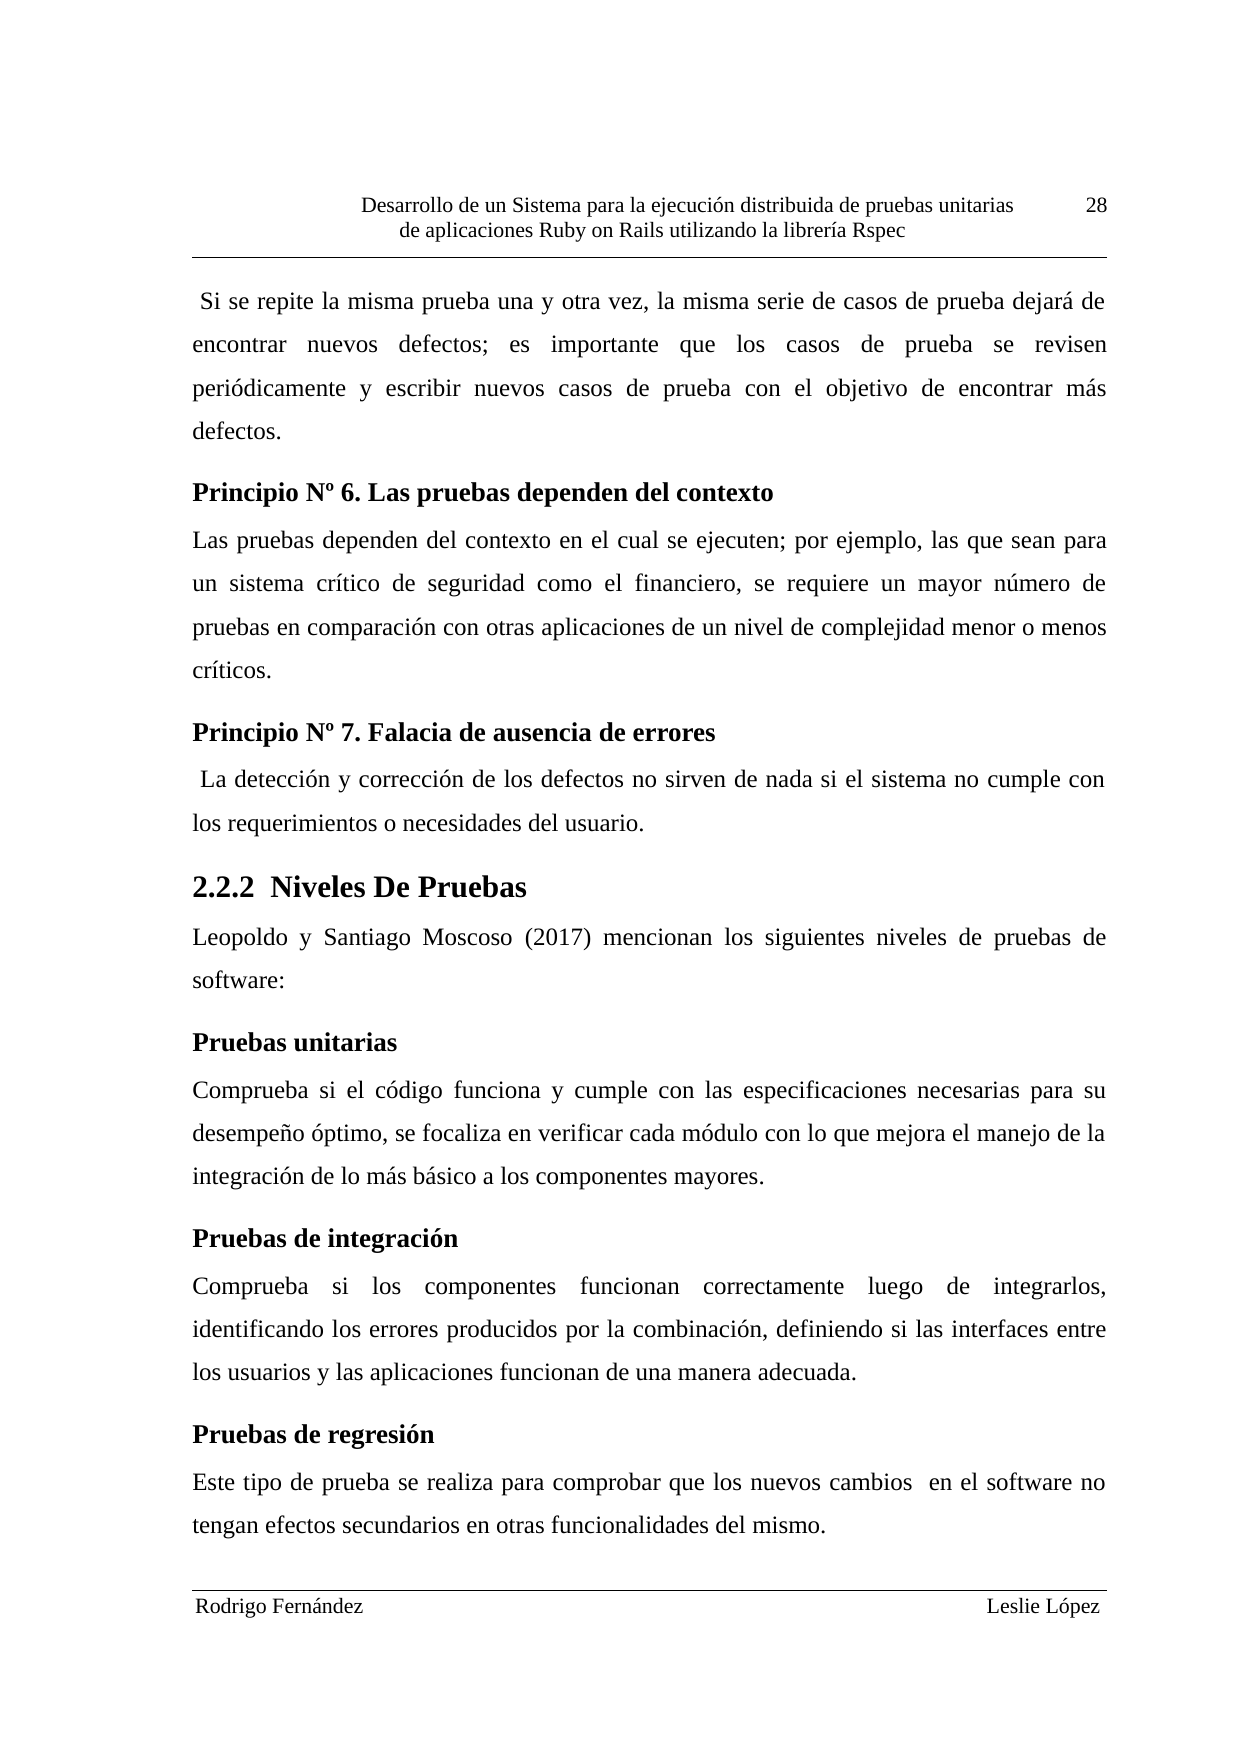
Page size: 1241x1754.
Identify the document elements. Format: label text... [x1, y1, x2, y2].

text Pruebas de regresión [192, 1418, 1107, 1449]
text Principio Nº 6. Las pruebas dependen del contexto [192, 477, 1107, 508]
text Comprueba si los componentes funcionan correctamente luego de integrarlos, identificando los errores producidos por la combinación, definiendo si las interfaces entre los usuarios y las aplicaciones funcionan de una manera adecuada. [192, 1271, 1107, 1386]
text Las pruebas dependen del contexto en el cual se ejecuten; por ejemplo, las que sean para un sistema crítico de seguridad como el financiero, se requiere un mayor número de pruebas en comparación con otras aplicaciones de un nivel de complejidad menor o menos críticos. [192, 525, 1107, 683]
text Pruebas unitarias [192, 1026, 1107, 1057]
subtitle Niveles de Pruebas [192, 868, 1107, 904]
text Si se repite la misma prueba una y otra vez, la misma serie de casos de prueba dejará de encontrar nuevos defectos; es importante que los casos de prueba se revisen periódicamente y escribir nuevos casos de prueba con el objetivo de encontrar más defectos. [192, 286, 1107, 444]
text Principio Nº 7. Falacia de ausencia de errores [192, 716, 1107, 747]
text Comprueba si el código funciona y cumple con las especificaciones necesarias para su desempeño óptimo, se focaliza en verificar cada módulo con lo que mejora el manejo de la integración de lo más básico a los componentes mayores. [192, 1075, 1107, 1190]
text Este tipo de prueba se realiza para comprobar que los nuevos cambios en el software no tengan efectos secundarios en otras funcionalidades del mismo. [192, 1467, 1107, 1539]
text La detección y corrección de los defectos no sirven de nada si el sistema no cumple con los requerimientos o necesidades del usuario. [192, 764, 1107, 836]
text Pruebas de integración [192, 1222, 1107, 1253]
text Leopoldo y Santiago Moscoso (2017)⁠ mencionan los siguientes niveles de pruebas de software: [192, 922, 1107, 994]
